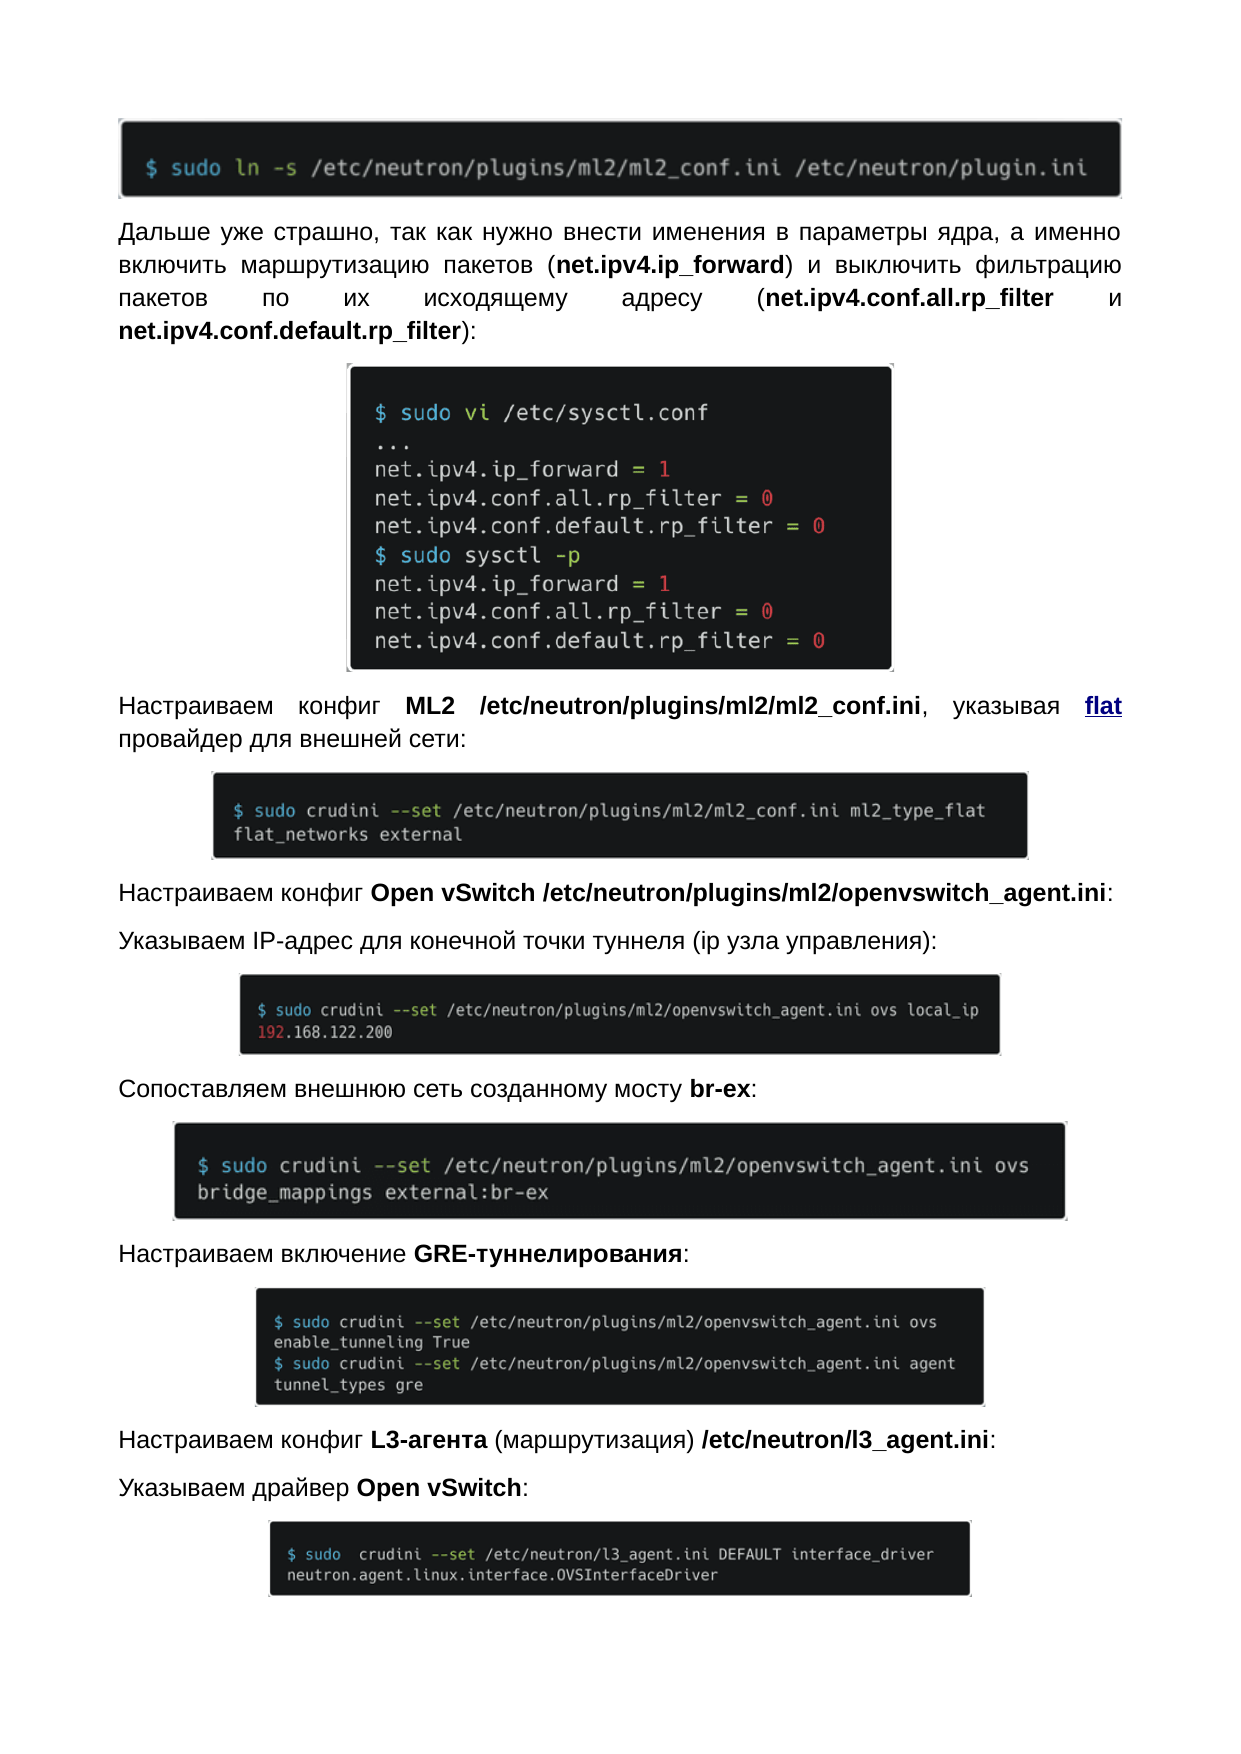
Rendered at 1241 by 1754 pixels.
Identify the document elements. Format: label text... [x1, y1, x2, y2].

text Настраиваем конфиг Open vSwitch /etc/neutron/plugins/ml2/openvswitch_agent.ini: [118, 878, 1122, 907]
picture [346, 363, 895, 672]
picture [268, 1520, 972, 1597]
picture [172, 1121, 1068, 1221]
text Настраиваем включение GRE-туннелирования: [118, 1239, 1122, 1268]
text Указываем IP-адрес для конечной точки туннеля (ip узла управления): [118, 926, 1122, 954]
picture [118, 118, 1123, 199]
picture [211, 771, 1029, 860]
text Настраиваем конфиг ML2 /etc/neutron/plugins/ml2/ml2_conf.ini, указывая flat провайдер для внешней сети: [118, 691, 1122, 753]
picture [254, 1287, 986, 1407]
picture [238, 973, 1002, 1056]
text Дальше уже страшно, так как нужно внести именения в параметры ядра, а именно включить маршрутизацию пакетов (net.ipv4.ip_forward) и выключить фильтрацию пакетов по их исходящему адресу (net.ipv4.conf.all.rp_filter и net.ipv4.conf.default.rp_filter): [118, 217, 1122, 345]
text Сопоставляем внешнюю сеть созданному мосту br-ex: [118, 1074, 1122, 1103]
text Настраиваем конфиг L3-агента (маршрутизация) /etc/neutron/l3_agent.ini: [118, 1426, 1122, 1454]
text Указываем драйвер Open vSwitch: [118, 1473, 1122, 1502]
